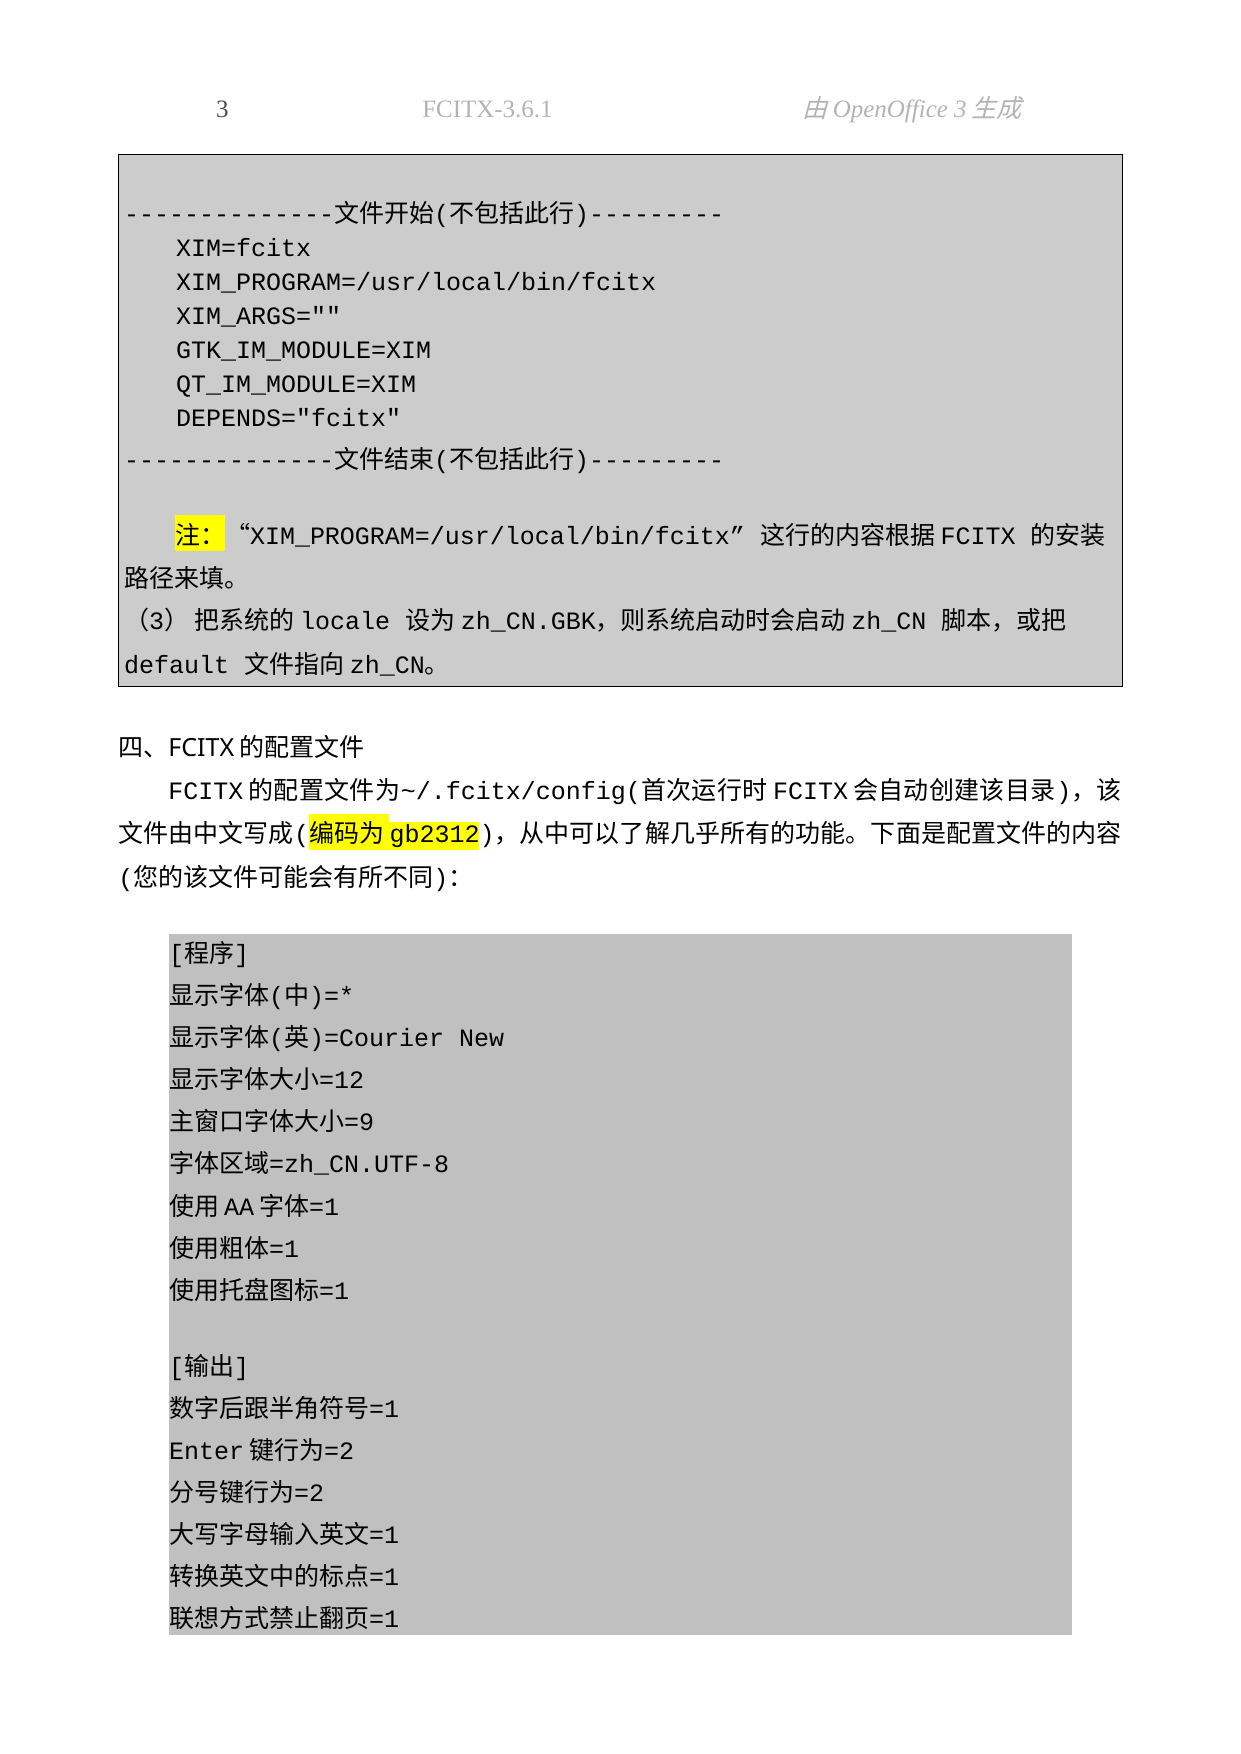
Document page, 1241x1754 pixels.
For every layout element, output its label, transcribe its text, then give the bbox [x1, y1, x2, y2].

text 四、FCITX的配置文件 [118, 727, 1122, 763]
table_header --------------文件开始(不包括此行)--------- XIM=fcitx XIM_PROGRAM=/usr/local/bin/fcitx XIM_ARGS="" GTK_IM_MODULE=XIM QT_IM_MODULE=XIM DEPENDS="fcitx" --------------文件结束(不包括此行)--------- 注：“XIM_PROGRAM=/usr/local/bin/fcitx” 这行的内容根据 FCITX 的安装路径来填。 （3） 把系统的 locale 设为 zh_CN.GBK，则系统启动时会启动 zh_CN 脚本，或把 default 文件指向 zh_CN。 [119, 155, 1122, 686]
text FCITX的配置文件为~/.fcitx/config(首次运行时FCITX会自动创建该目录)，该文件由中文写成(编码为gb2312)，从中可以了解几乎所有的功能。下面是配置文件的内容(您的该文件可能会有所不同)： [118, 770, 1122, 894]
table_header [程序] 显示字体(中)=* 显示字体(英)=Courier New 显示字体大小=12 主窗口字体大小=9 字体区域=zh_CN.UTF-8 使用AA字体=1 使用粗体=1 使用托盘图标=1 [输出] 数字后跟半角符号=1 Enter键行为=2 分号键行为=2 大写字母输入英文=1 转换英文中的标点=1 联想方式禁止翻页=1 [169, 934, 1072, 1635]
